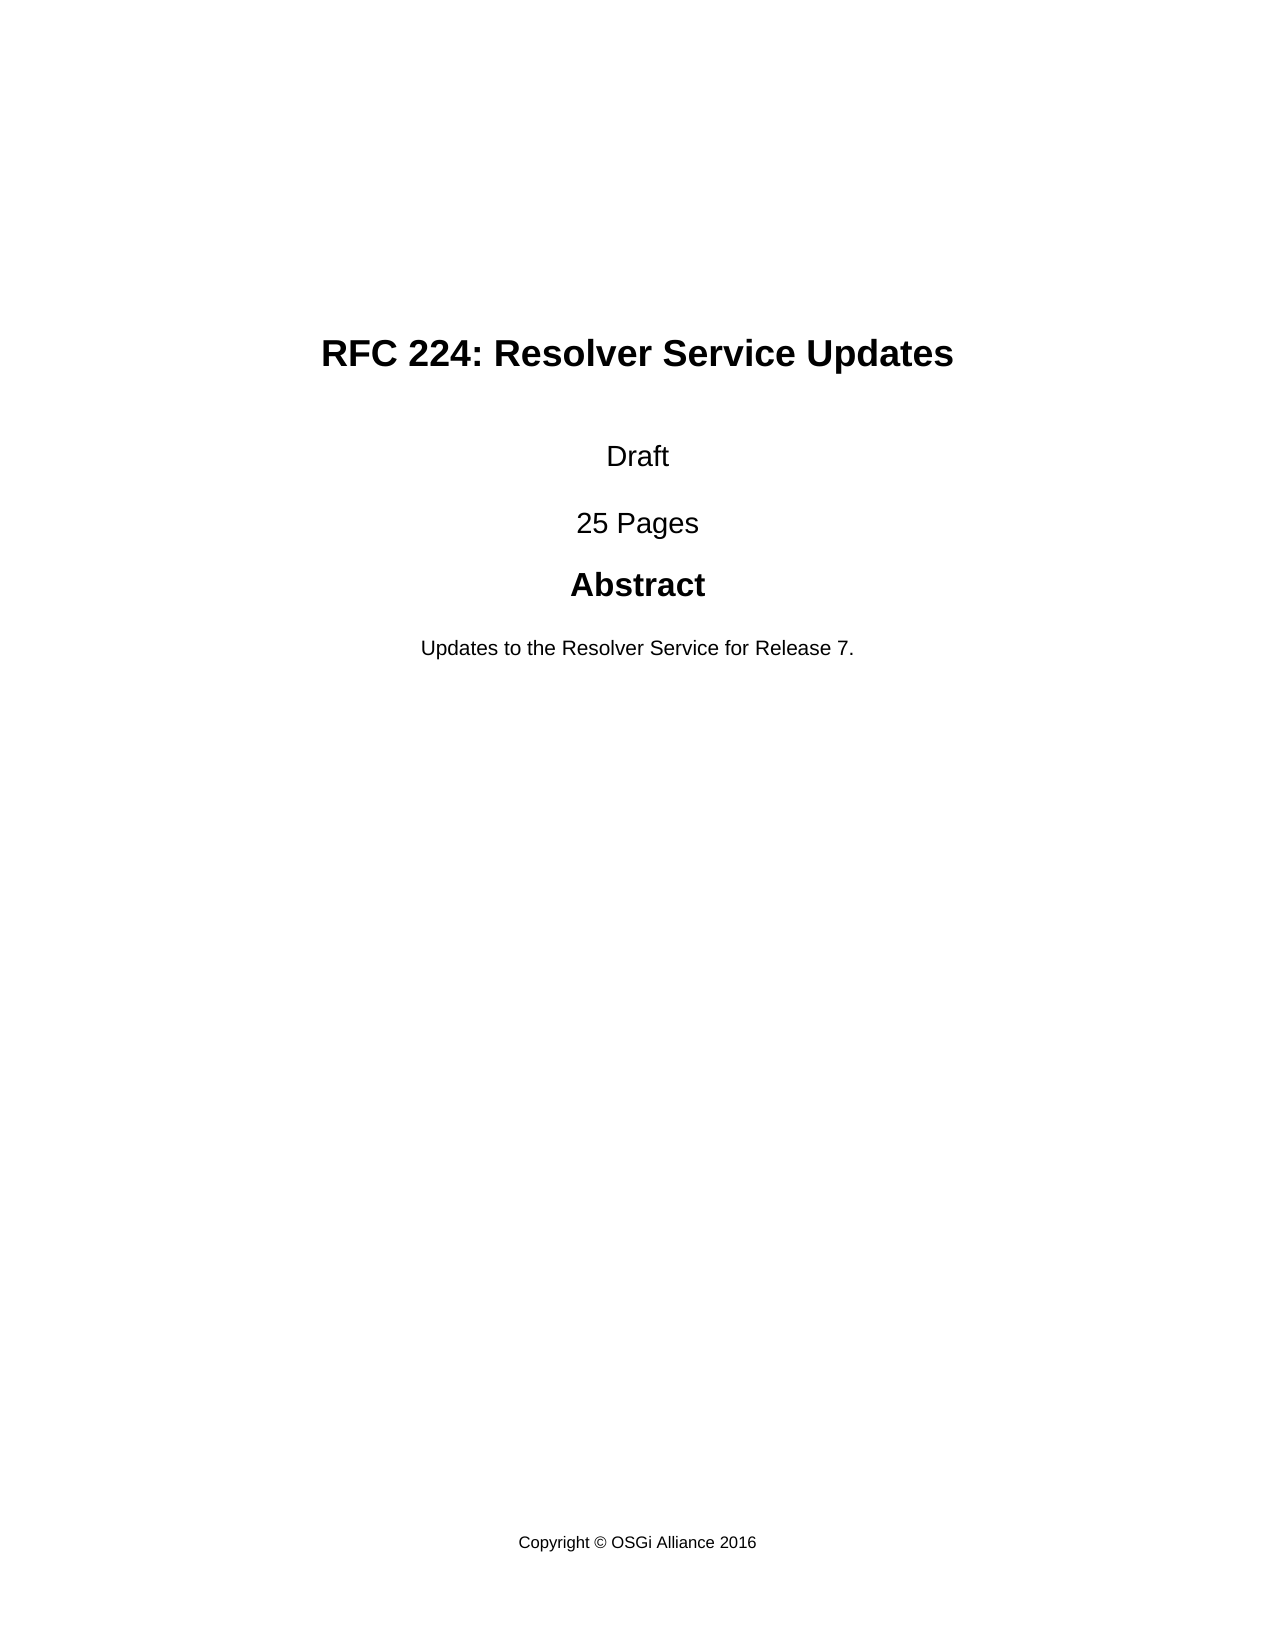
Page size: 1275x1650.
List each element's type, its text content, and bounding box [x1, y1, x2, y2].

text Updates to the Resolver Service for Release 7. [112, 628, 1162, 659]
title Draft 25 Pages [112, 439, 1162, 539]
title RFC 224: Resolver Service Updates [112, 331, 1162, 374]
text Abstract [112, 564, 1162, 603]
